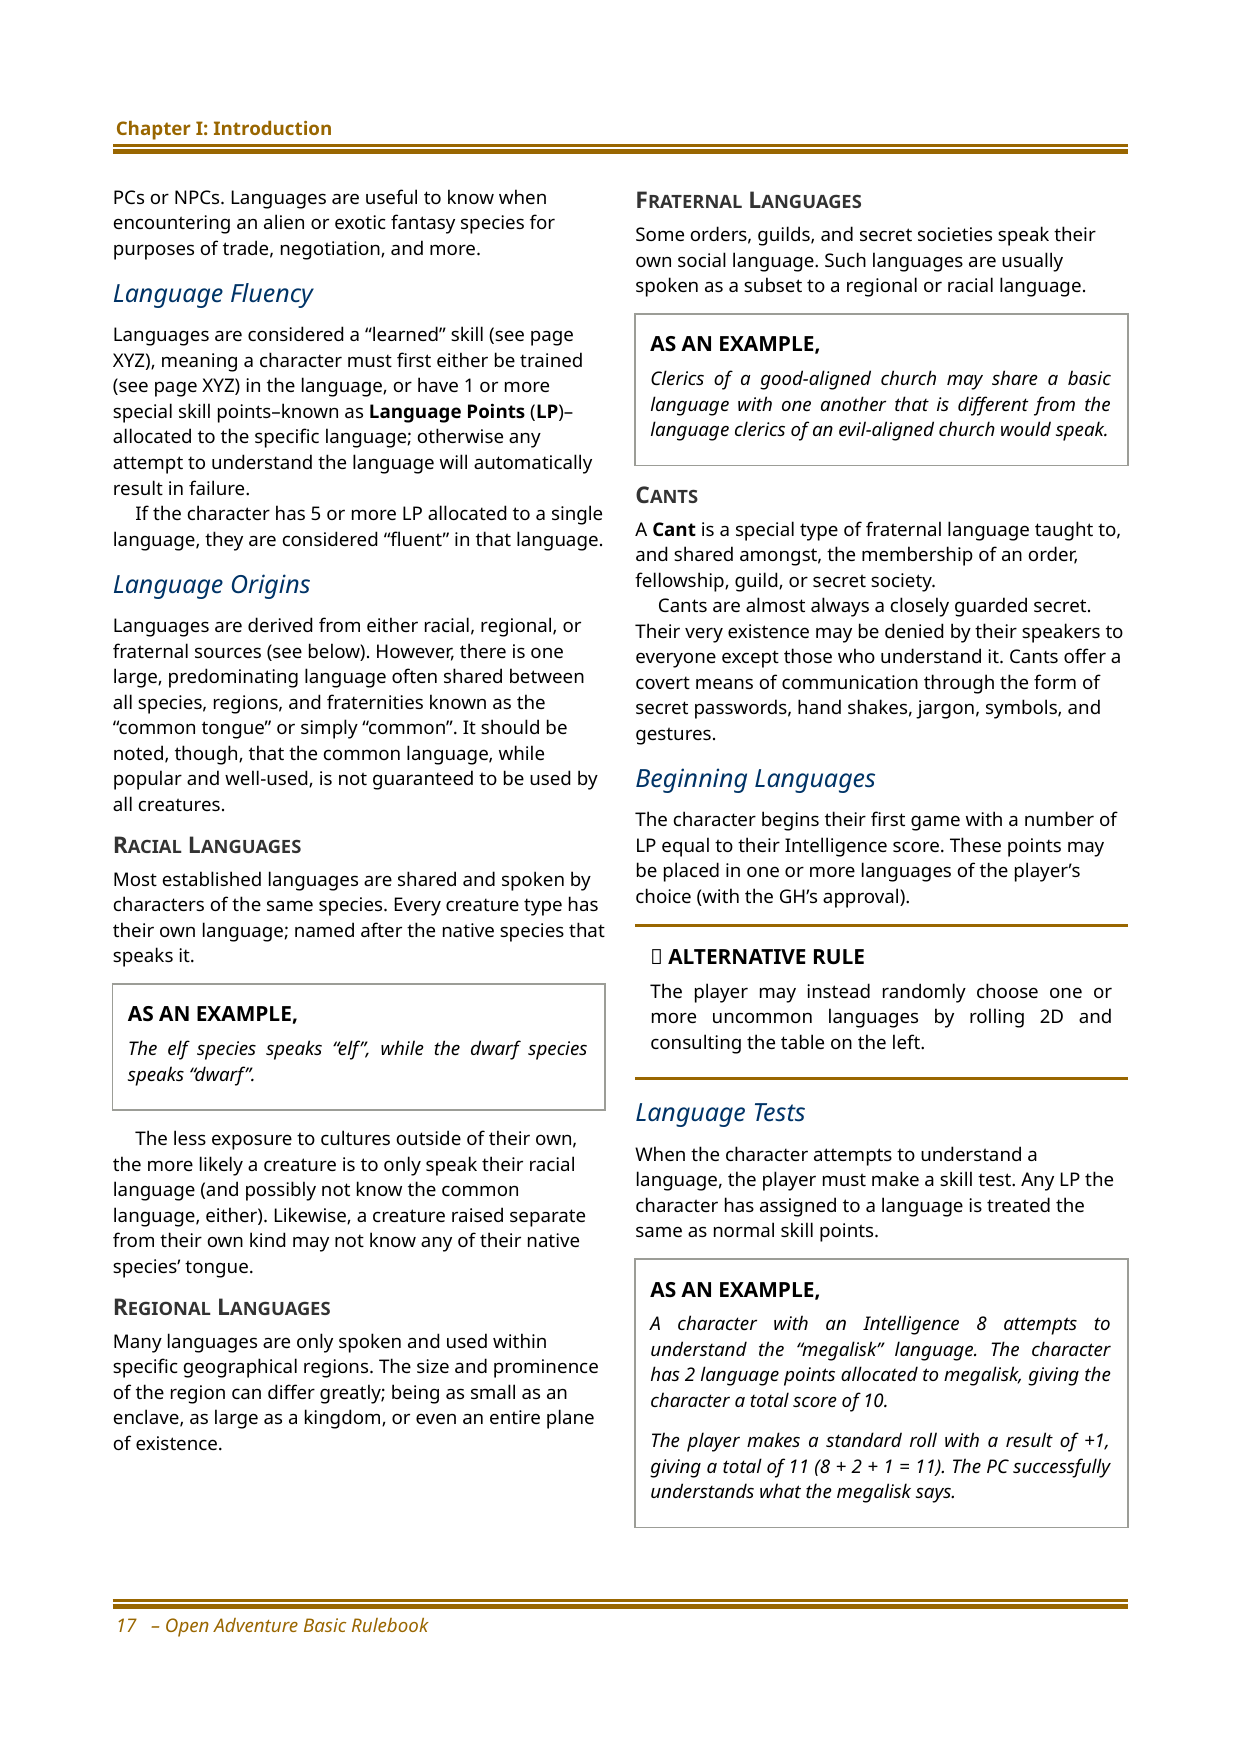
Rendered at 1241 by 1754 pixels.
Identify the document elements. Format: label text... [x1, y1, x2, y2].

text Languages are derived from either racial, regional, or fraternal sources (see below). However, there is one large, predominating language often shared between all species, regions, and fraternities known as the “common tongue” or simply “common”. It should be noted, though, that the common language, while popular and well-used, is not guaranteed to be used by all creatures. [113, 612, 605, 817]
subtitle Cants [635, 478, 1128, 510]
subtitle Language Tests [635, 1095, 1128, 1129]
text Most established languages are shared and spoken by characters of the same species. Every creature type has their own language; named after the native species that speaks it. [113, 866, 605, 968]
text Many languages are only spoken and used within specific geographical regions. The size and prominence of the region can differ greatly; being as small as an enclave, as large as a kingdom, or even an entire plane of existence. [113, 1328, 605, 1456]
text Languages are considered a “learned” skill (see page XYZ), meaning a character must first either be trained (see page XYZ) in the language, or have 1 or more special skill points–known as language points (LP)–allocated to the specific language; otherwise any attempt to understand the language will automatically result in failure. [113, 322, 605, 500]
subtitle Beginning Languages [635, 761, 1128, 795]
text Cants are almost always a closely guarded secret. Their very existence may be denied by their speakers to everyone except those who understand it. Cants offer a covert means of communication through the form of secret passwords, hand shakes, jargon, symbols, and gestures. [635, 593, 1128, 746]
table_header As An Example, The elf species speaks “elf”, while the dwarf species speaks “dwarf”. [113, 985, 604, 1109]
text If the character has 5 or more LP allocated to a single language, they are considered “fluent” in that language. [113, 500, 605, 551]
subtitle Fraternal Languages [635, 184, 1128, 215]
text Some orders, guilds, and secret societies speak their own social language. Such languages are usually spoken as a subset to a regional or racial language. [635, 221, 1128, 298]
subtitle Racial Languages [113, 828, 605, 860]
text A Cant is a special type of fraternal language taught to, and shared amongst, the membership of an order, fellowship, guild, or secret society. [635, 516, 1128, 593]
text PCs or NPCs. Languages are useful to know when encountering an alien or exotic fantasy species for purposes of trade, negotiation, and more. [113, 184, 605, 261]
text When the character attempts to understand a language, the player must make a skill test. Any LP the character has assigned to a language is treated the same as normal skill points. [635, 1141, 1128, 1243]
subtitle Language Fluency [113, 276, 605, 310]
table_header As An Example, Clerics of a good-aligned church may share a basic language with one another that is different from the language clerics of an evil-aligned church would speak. [636, 315, 1127, 464]
text The less exposure to cultures outside of their own, the more likely a creature is to only speak their racial language (and possibly not know the common language, either). Likewise, a creature raised separate from their own kind may not know any of their native species’ tongue. [113, 1126, 605, 1279]
text The character begins their first game with a number of LP equal to their intelligence score. These points may be placed in one or more languages of the player’s choice (with the GH’s approval). [635, 807, 1128, 909]
subtitle Regional Languages [113, 1291, 605, 1322]
table_header As An Example, A character with an intelligence 8 attempts to understand the “megalisk” language. The character has 2 language points allocated to megalisk, giving the character a total score of 10. The player makes a standard roll with a result of +1, giving a total of 11 (8 + 2 + 1 = 11). The PC successfully understands what the megalisk says. [636, 1260, 1127, 1527]
subtitle Language Origins [113, 566, 605, 600]
table_header  Alternative Rule The player may instead randomly choose one or more uncommon languages by rolling 2D and consulting the table on the left. [635, 927, 1128, 1077]
